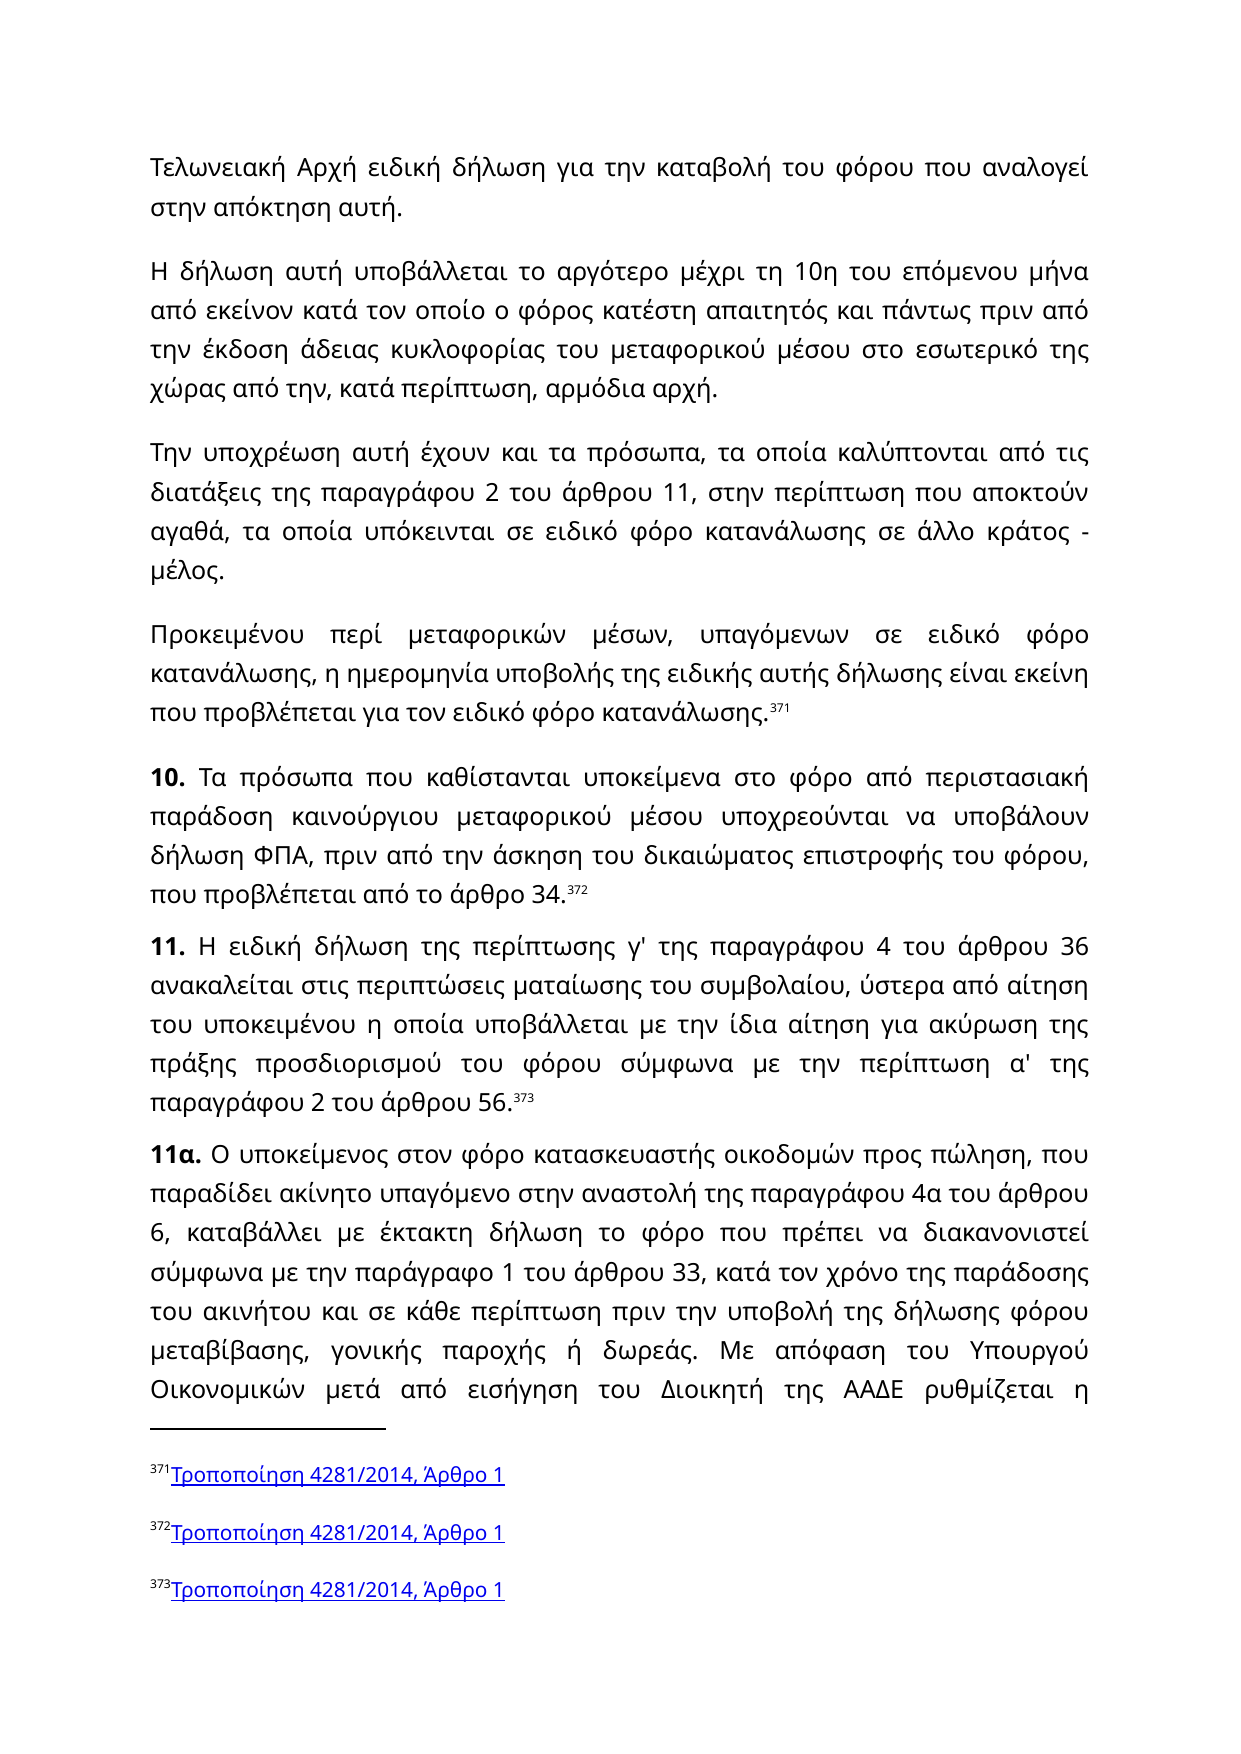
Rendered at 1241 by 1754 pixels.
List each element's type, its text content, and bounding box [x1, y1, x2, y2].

text 10. Τα πρόσωπα που καθίστανται υποκείμενα στο φόρο από περιστασιακή παράδοση καινούργιου μεταφορικού μέσου υποχρεούνται να υποβάλουν δήλωση ΦΠΑ, πριν από την άσκηση του δικαιώματος επιστροφής του φόρου, που προβλέπεται από το άρθρο 34. [150, 759, 1090, 911]
text Την υποχρέωση αυτή έχουν και τα πρόσωπα, τα οποία καλύπτονται από τις διατάξεις της παραγράφου 2 του άρθρου 11, στην περίπτωση που αποκτούν αγαθά, τα οποία υπόκεινται σε ειδικό φόρο κατανάλωσης σε άλλο κράτος - μέλος. [150, 435, 1090, 587]
text Τροποποίηση 4281/2014, Άρθρο 1 [150, 1460, 1090, 1489]
text Τροποποίηση 4281/2014, Άρθρο 1 [150, 1576, 1090, 1604]
text Προκειμένου περί μεταφορικών μέσων, υπαγόμενων σε ειδικό φόρο κατανάλωσης, η ημερομηνία υποβολής της ειδικής αυτής δήλωσης είναι εκείνη που προβλέπεται για τον ειδικό φόρο κατανάλωσης. [150, 617, 1090, 729]
text Τελωνειακή Αρχή ειδική δήλωση για την καταβολή του φόρου που αναλογεί στην απόκτηση αυτή. [150, 150, 1090, 223]
text Τροποποίηση 4281/2014, Άρθρο 1 [150, 1518, 1090, 1546]
text 11. Η ειδική δήλωση της περίπτωσης γ' της παραγράφου 4 του άρθρου 36 ανακαλείται στις περιπτώσεις ματαίωσης του συμβολαίου, ύστερα από αίτηση του υποκειμένου η οποία υποβάλλεται με την ίδια αίτηση για ακύρωση της πράξης προσδιορισμού του φόρου σύμφωνα με την περίπτωση α' της παραγράφου 2 του άρθρου 56. [150, 928, 1090, 1119]
text Η δήλωση αυτή υποβάλλεται το αργότερο μέχρι τη 10η του επόμενου μήνα από εκείνον κατά τον οποίο ο φόρος κατέστη απαιτητός και πάντως πριν από την έκδοση άδειας κυκλοφορίας του μεταφορικού μέσου στο εσωτερικό της χώρας από την, κατά περίπτωση, αρμόδια αρχή. [150, 253, 1090, 405]
text 11α. Ο υποκείμενος στον φόρο κατασκευαστής οικοδομών προς πώληση, που παραδίδει ακίνητο υπαγόμενο στην αναστολή της παραγράφου 4α του άρθρου 6, καταβάλλει με έκτακτη δήλωση το φόρο που πρέπει να διακανονιστεί σύμφωνα με την παράγραφο 1 του άρθρου 33, κατά τον χρόνο της παράδοσης του ακινήτου και σε κάθε περίπτωση πριν την υποβολή της δήλωσης φόρου μεταβίβασης, γονικής παροχής ή δωρεάς. Με απόφαση του Υπουργού Οικονομικών μετά από εισήγηση του Διοικητή της ΑΑΔΕ ρυθμίζεται η [150, 1137, 1090, 1406]
